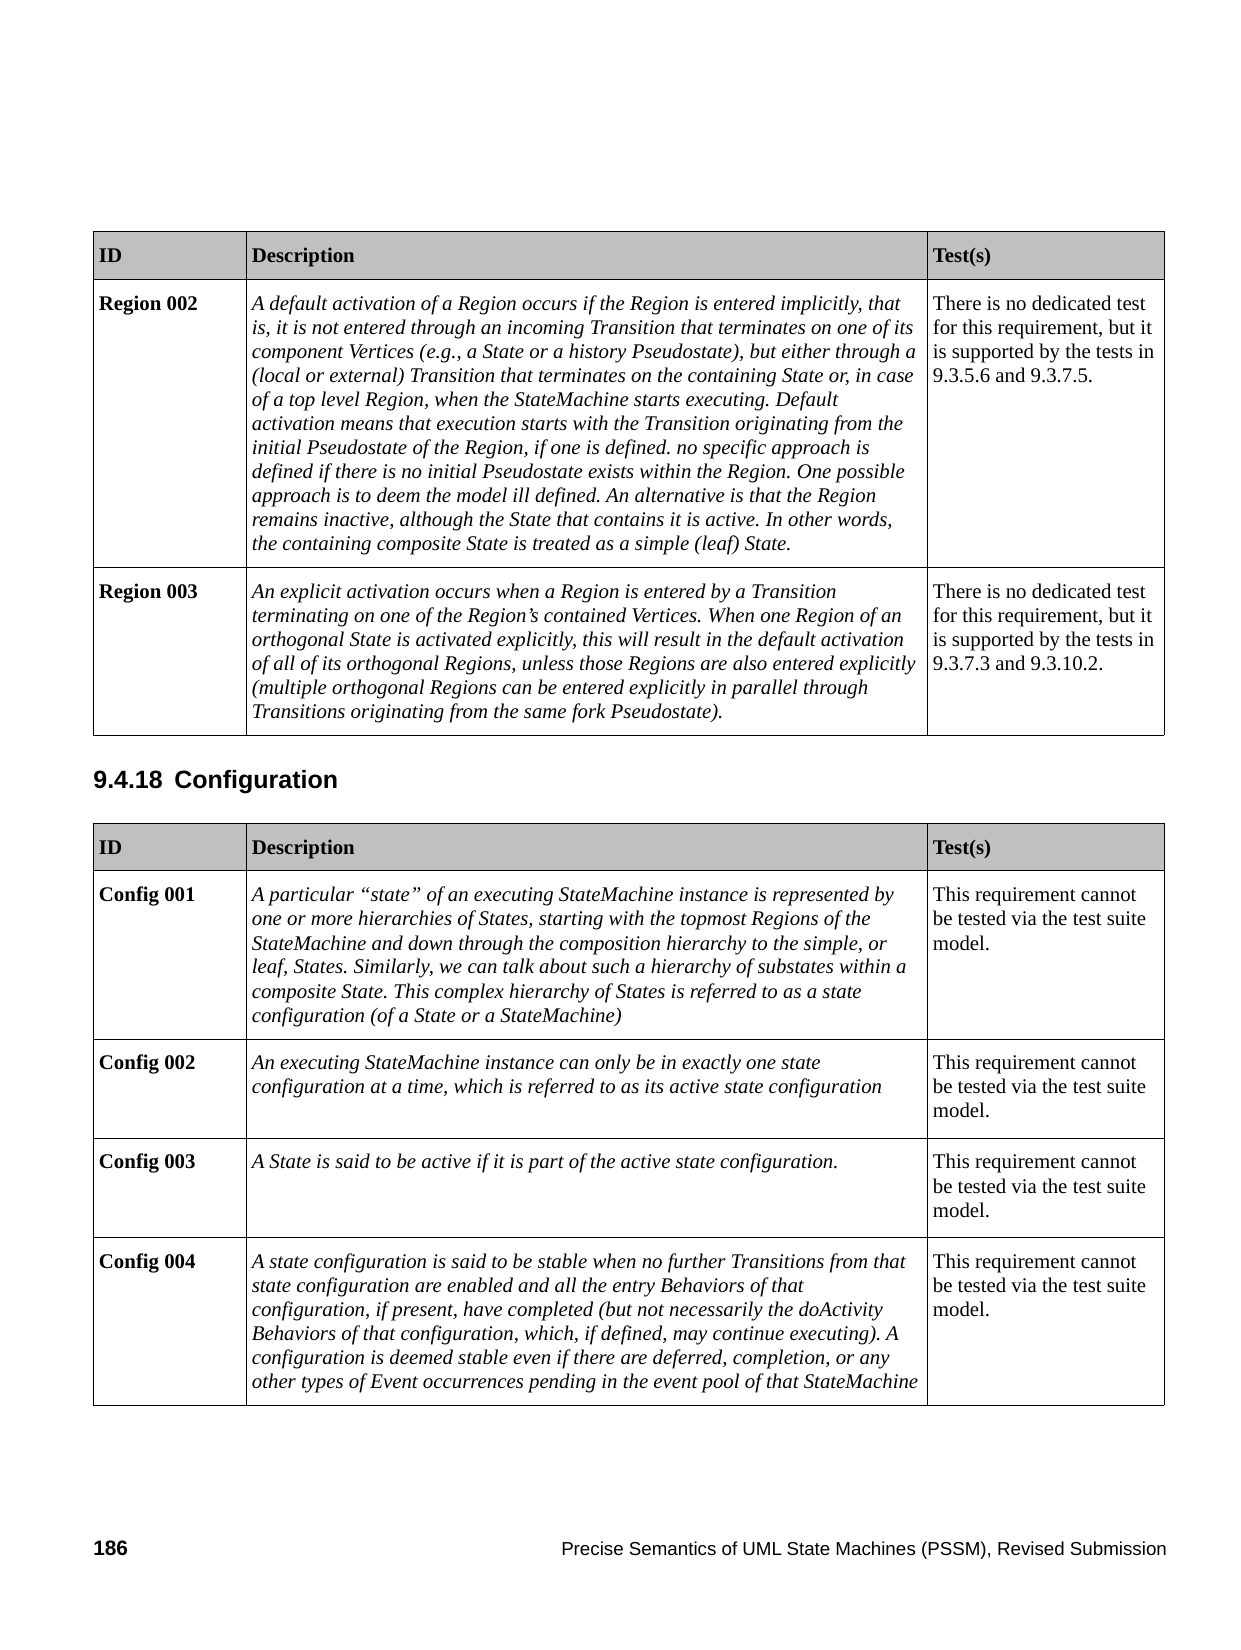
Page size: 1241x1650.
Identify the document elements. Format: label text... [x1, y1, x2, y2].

table_cell [247, 1238, 927, 1405]
table_header [94, 232, 246, 279]
table_cell [94, 1139, 246, 1237]
table_header [928, 824, 1164, 870]
table_cell [928, 1139, 1164, 1237]
table_cell [928, 871, 1164, 1038]
table_cell [928, 280, 1164, 567]
table_cell [94, 568, 246, 735]
table_cell [247, 568, 927, 735]
table_cell [247, 1139, 927, 1237]
table_header [247, 824, 927, 870]
table_cell [94, 280, 246, 567]
table_cell [94, 1040, 246, 1138]
table_cell [928, 1040, 1164, 1138]
table_cell [94, 1238, 246, 1405]
table_cell [247, 871, 927, 1038]
table_header [928, 232, 1164, 279]
table_cell [94, 871, 246, 1038]
table_cell [928, 1238, 1164, 1405]
table_cell [247, 280, 927, 567]
table_cell [247, 1040, 927, 1138]
table_header [94, 824, 246, 870]
table_cell [928, 568, 1164, 735]
table_header [247, 232, 927, 279]
subtitle Configuration [93, 764, 1164, 793]
